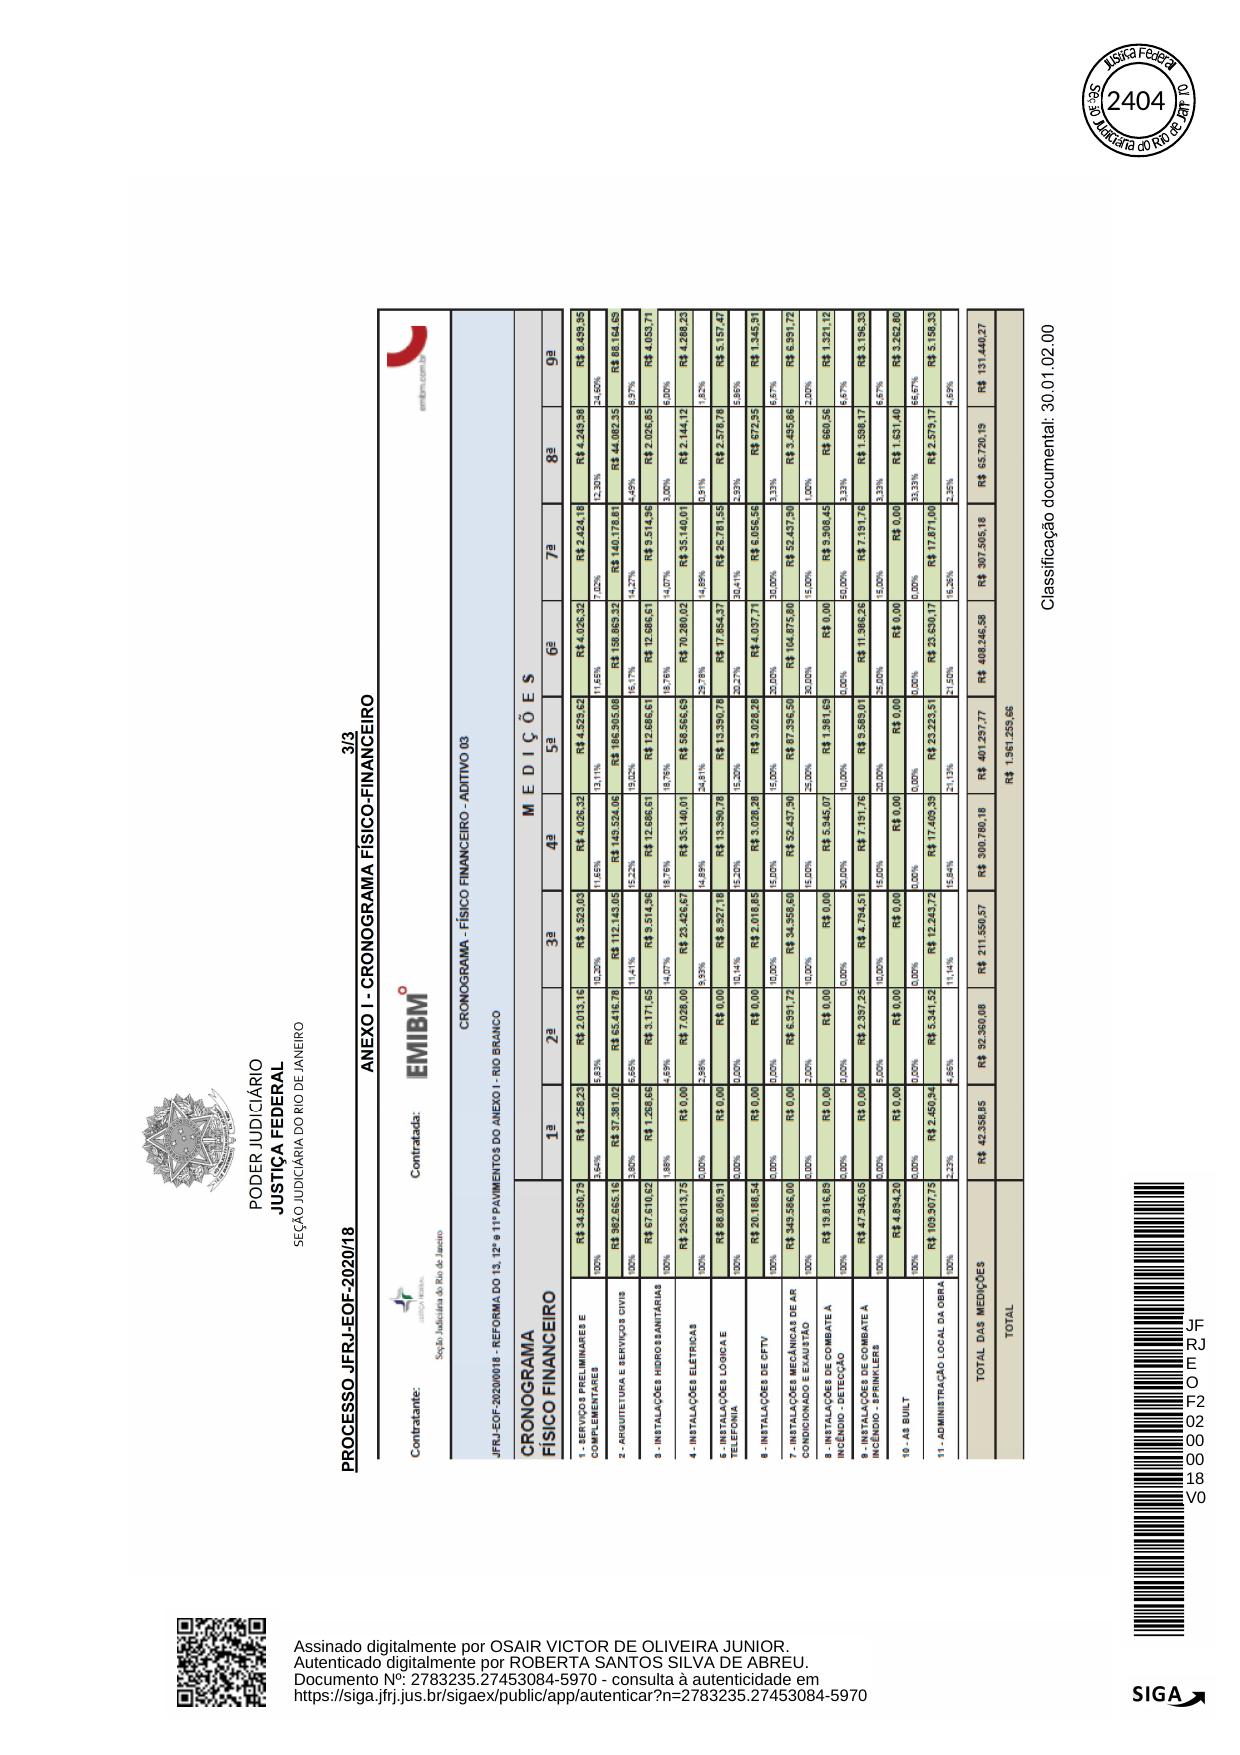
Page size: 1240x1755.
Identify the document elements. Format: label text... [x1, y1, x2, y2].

text e [1179, 97, 1193, 105]
text ç [1088, 98, 1099, 106]
text JFRJEOF202000018V08 [1186, 1316, 1206, 1504]
